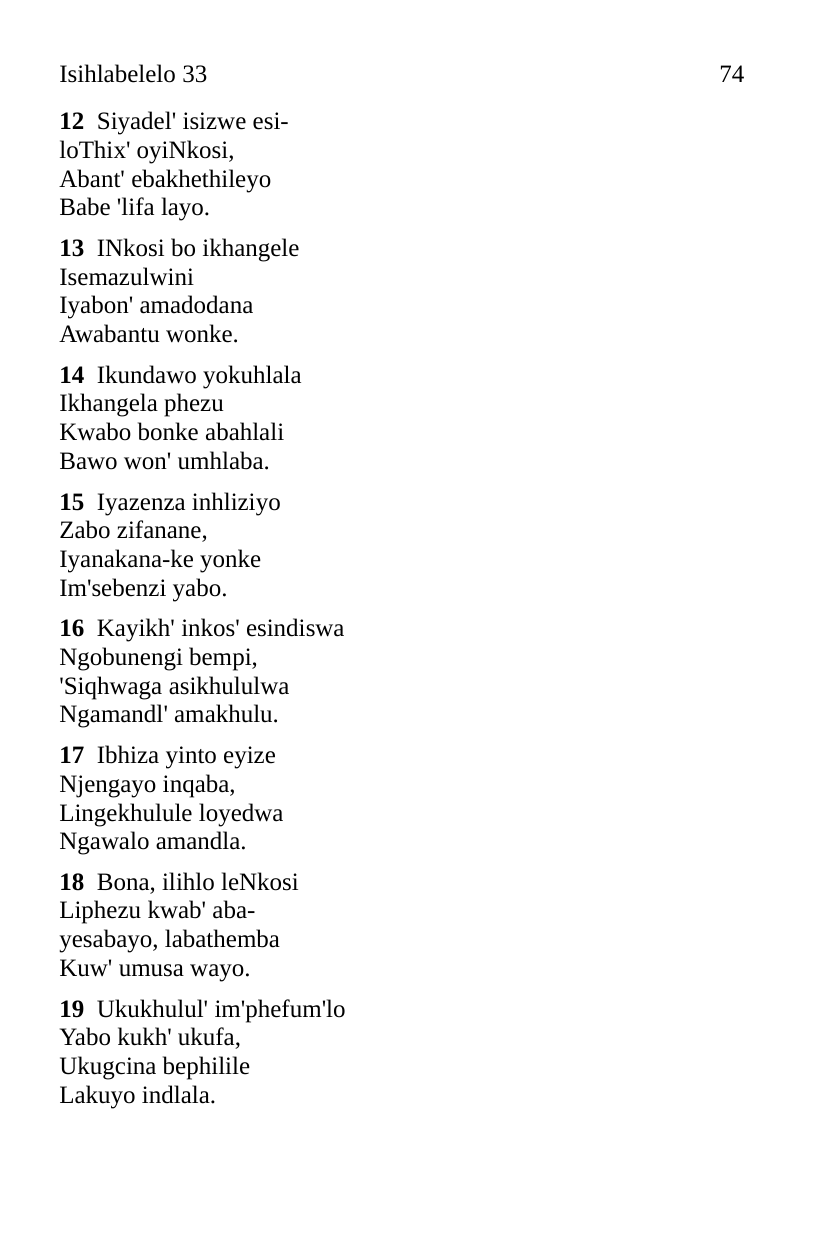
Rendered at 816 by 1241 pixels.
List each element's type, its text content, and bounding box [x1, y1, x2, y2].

text Awabantu wonke. [59, 319, 744, 348]
text Njengayo inqaba, [59, 769, 744, 798]
text Ngobunengi bempi, [59, 642, 744, 671]
text Kuw' umusa wayo. [59, 953, 744, 982]
text Kwabo bonke abahlali [59, 417, 744, 446]
text Yabo kukh' ukufa, [59, 1022, 744, 1051]
text Ngawalo amandla. [59, 826, 744, 855]
text Lingekhulule loyedwa [59, 798, 744, 826]
text 15 Iyazenza inhliziyo [59, 487, 744, 515]
text Ngamandl' amakhulu. [59, 699, 744, 728]
text Im'sebenzi yabo. [59, 573, 744, 602]
text Babe 'lifa layo. [59, 192, 744, 221]
text yesabayo, labathemba [59, 924, 744, 953]
text Liphezu kwab' aba- [59, 896, 744, 924]
text 13 INkosi bo ikhangele [59, 233, 744, 262]
text 17 Ibhiza yinto eyize [59, 740, 744, 769]
text Bawo won' umhlaba. [59, 446, 744, 475]
text 16 Kayikh' inkos' esindiswa [59, 613, 744, 642]
text Lakuyo indlala. [59, 1080, 744, 1109]
text 'Siqhwaga asikhululwa [59, 671, 744, 699]
text 14 Ikundawo yokuhlala [59, 360, 744, 388]
text Iyabon' amadodana [59, 291, 744, 319]
text 19 Ukukhulul' im'phefum'lo [59, 994, 744, 1022]
text 18 Bona, ilihlo leNkosi [59, 867, 744, 896]
text Abant' ebakhethileyo [59, 164, 744, 192]
text Isemazulwini [59, 262, 744, 291]
text Zabo zifanane, [59, 515, 744, 544]
text Ukugcina bephilile [59, 1051, 744, 1080]
text loThix' oyiNkosi, [59, 135, 744, 164]
text Iyanakana-ke yonke [59, 544, 744, 573]
text 12 Siyadel' isizwe esi- [59, 106, 744, 135]
text Ikhangela phezu [59, 388, 744, 417]
